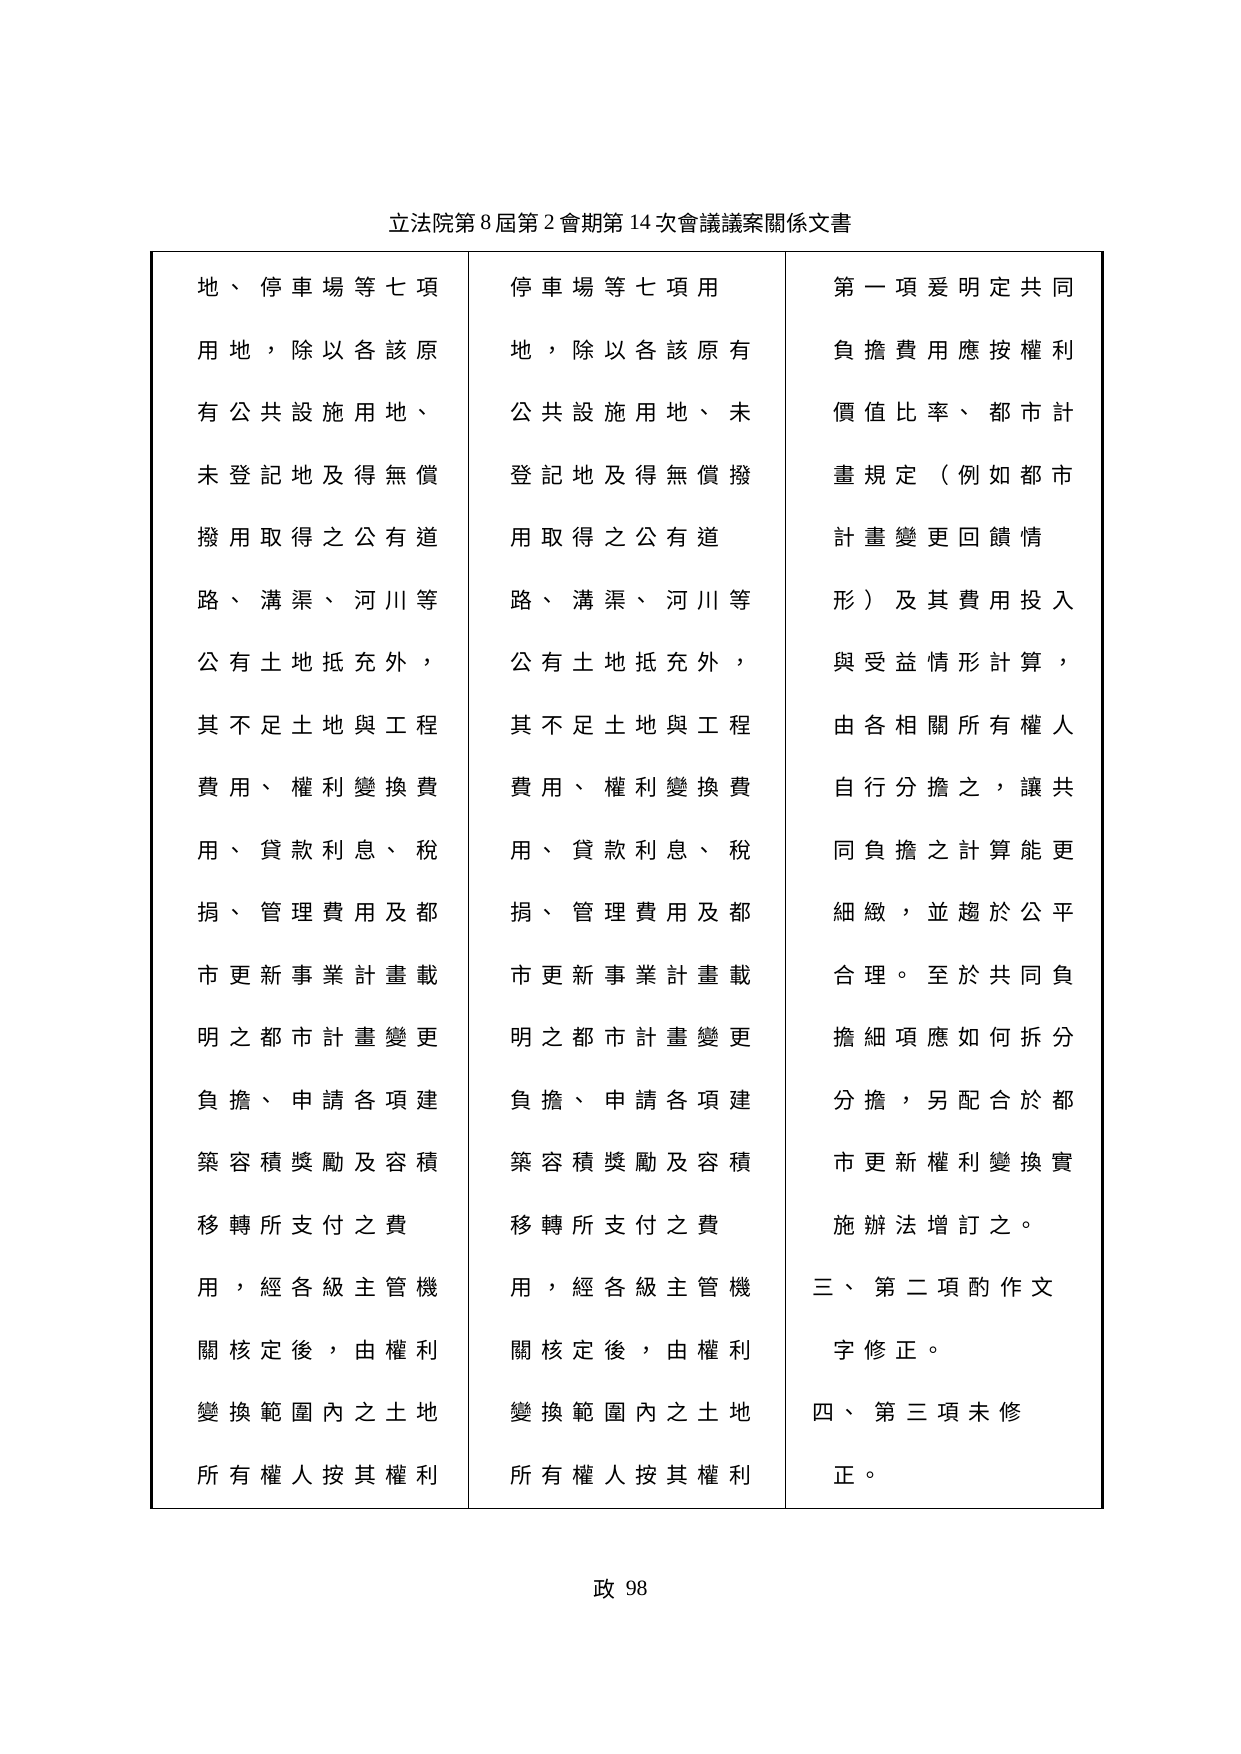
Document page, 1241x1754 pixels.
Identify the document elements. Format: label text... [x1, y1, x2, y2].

table_cell 地、停車場等七項用地，除以各該原有公共設施用地、未登記地及得無償撥用取得之公有道路、溝渠、河川等公有土地抵充外，其不足土地與工程費用、權利變換費用、貸款利息、稅捐、管理費用及都市更新事業計畫載明之都市計畫變更負擔、申請各項建築容積獎勵及容積移轉所支付之費用，經各級主管機關核定後，由權利變換範圍內之土地所有權人按其權利 [153, 252, 468, 1508]
table_cell 停車場等七項用地，除以各該原有公共設施用地、未登記地及得無償撥用取得之公有道路、溝渠、河川等公有土地抵充外，其不足土地與工程費用、權利變換費用、貸款利息、稅捐、管理費用及都市更新事業計畫載明之都市計畫變更負擔、申請各項建築容積獎勵及容積移轉所支付之費用，經各級主管機關核定後，由權利變換範圍內之土地所有權人按其權利 [469, 252, 785, 1508]
table_cell 第一項爰明定共同負擔費用應按權利價值比率、都市計畫規定（例如都市計畫變更回饋情形）及其費用投入與受益情形計算，由各相關所有權人自行分擔之，讓共同負擔之計算能更細緻，並趨於公平合理。至於共同負擔細項應如何拆分分擔，另配合於都市更新權利變換實施辦法增訂之。 三、第二項酌作文字修正。 四、第三項未修正。 [786, 252, 1101, 1508]
